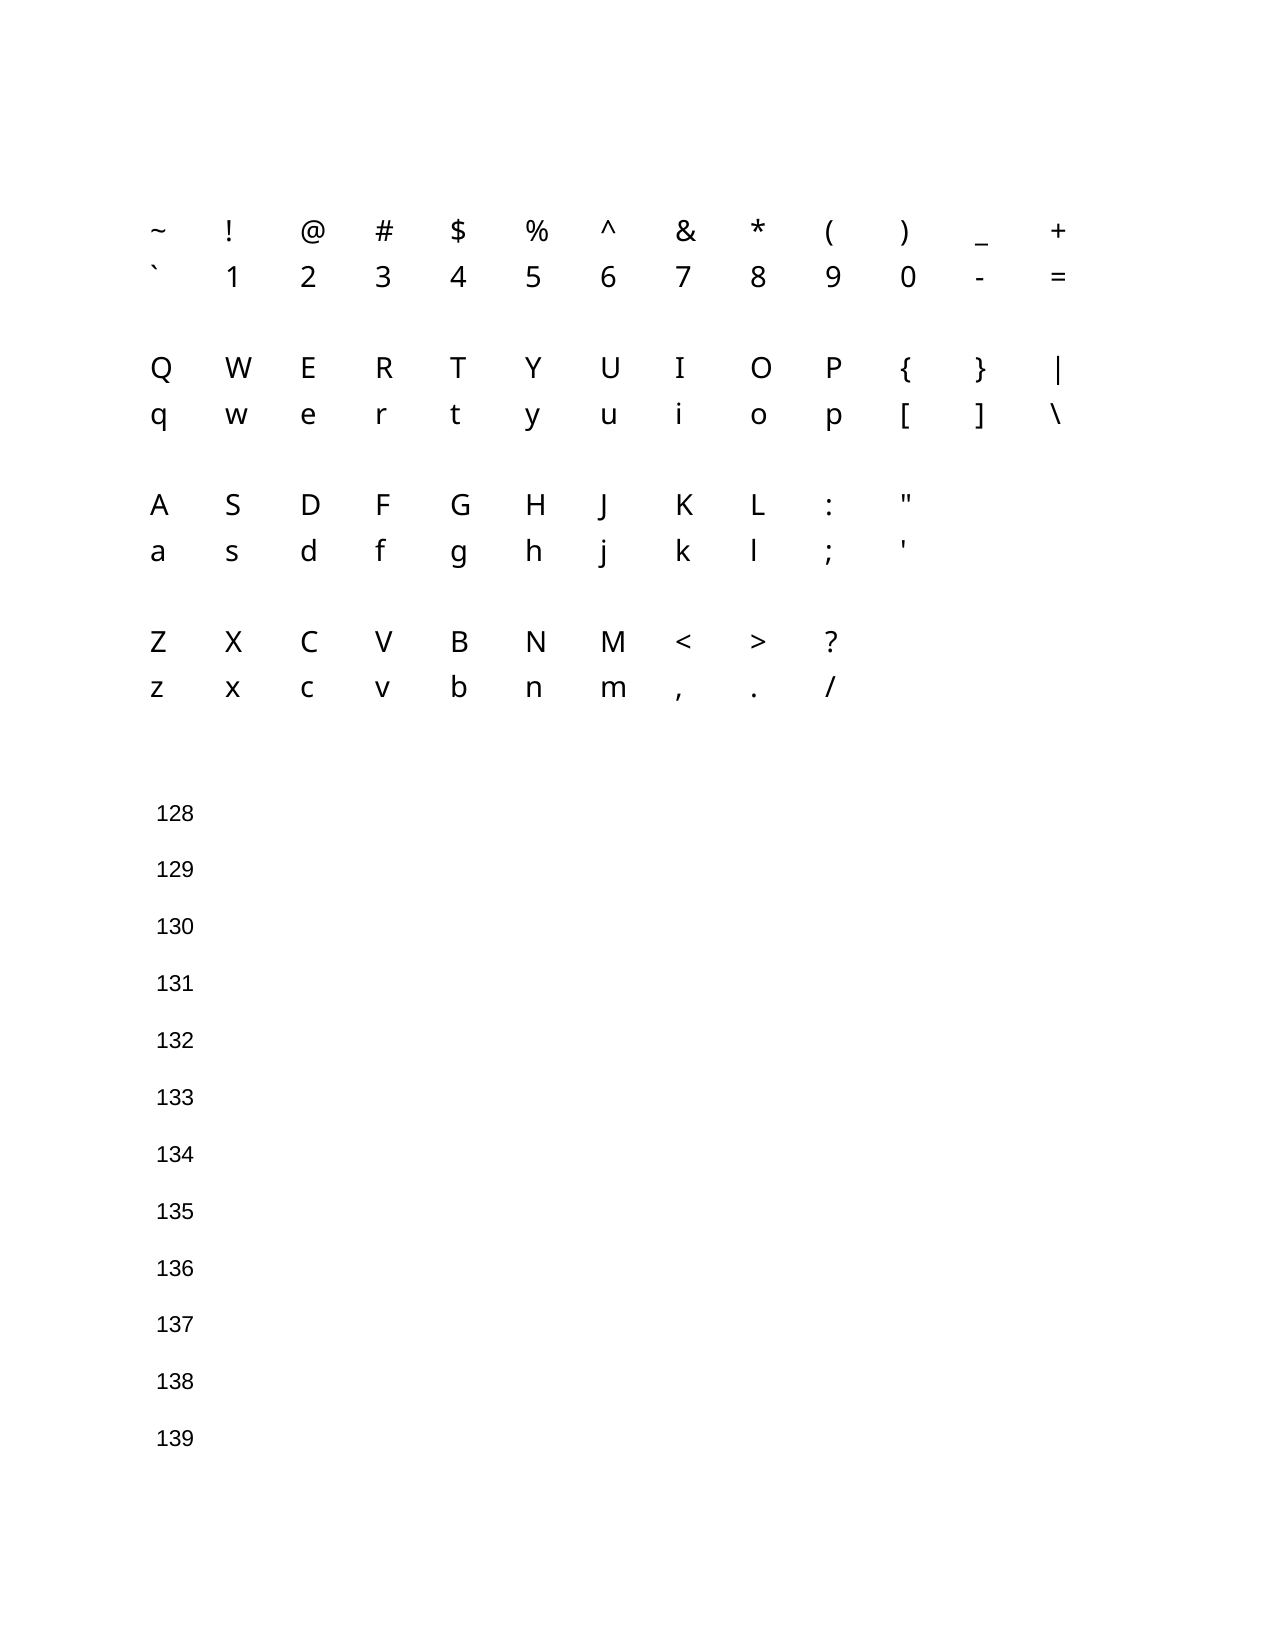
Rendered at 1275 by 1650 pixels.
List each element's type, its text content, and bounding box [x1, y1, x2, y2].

table_cell  [308, 1420, 384, 1476]
table_cell  [238, 1420, 308, 1476]
table_cell 138 [150, 1363, 237, 1419]
text z x c v b n m , . / [150, 667, 1125, 706]
table_cell 139 [150, 1420, 237, 1476]
table_cell  [308, 1306, 384, 1363]
table_cell  [238, 965, 308, 1021]
table_cell  [308, 1363, 384, 1419]
table_cell [238, 1078, 308, 1135]
table_cell 130 [150, 908, 237, 964]
table_cell 132 [150, 1021, 237, 1078]
table_cell  [238, 1249, 308, 1306]
table_cell  [238, 1306, 308, 1363]
table_cell  [238, 1192, 308, 1249]
table_cell  [238, 1021, 308, 1078]
table_header  [308, 794, 384, 851]
table_cell 137 [150, 1306, 237, 1363]
table_cell 133 [150, 1078, 237, 1135]
table_header 128 [150, 794, 237, 851]
table_cell  [308, 1021, 384, 1078]
table_cell  [308, 1135, 384, 1192]
text Z X C V B N M < > ? [150, 621, 1125, 661]
table_header  [238, 794, 308, 851]
text A S D F G H J K L : " [150, 484, 1125, 524]
table_cell  [308, 1192, 384, 1249]
table_cell 136 [150, 1249, 237, 1306]
table_cell  [308, 908, 384, 964]
table_cell 131 [150, 965, 237, 1021]
table_cell  [308, 1249, 384, 1306]
table_cell 134 [150, 1135, 237, 1192]
table_cell  [308, 851, 384, 908]
table_cell [308, 1078, 384, 1135]
table_cell  [238, 908, 308, 964]
table_cell  [238, 1363, 308, 1419]
text ` 1 2 3 4 5 6 7 8 9 0 - = [150, 256, 1125, 296]
table_cell  [238, 851, 308, 908]
table_cell  [308, 965, 384, 1021]
table_cell  [238, 1135, 308, 1192]
text a s d f g h j k l ; ' [150, 530, 1125, 569]
text q w e r t y u i o p [ ] \ [150, 393, 1125, 433]
text Q W E R T Y U I O P { } | [150, 347, 1125, 387]
text ~ ! @ # $ % ^ & * ( ) _ + [150, 210, 1125, 250]
table_cell 135 [150, 1192, 237, 1249]
table_cell 129 [150, 851, 237, 908]
